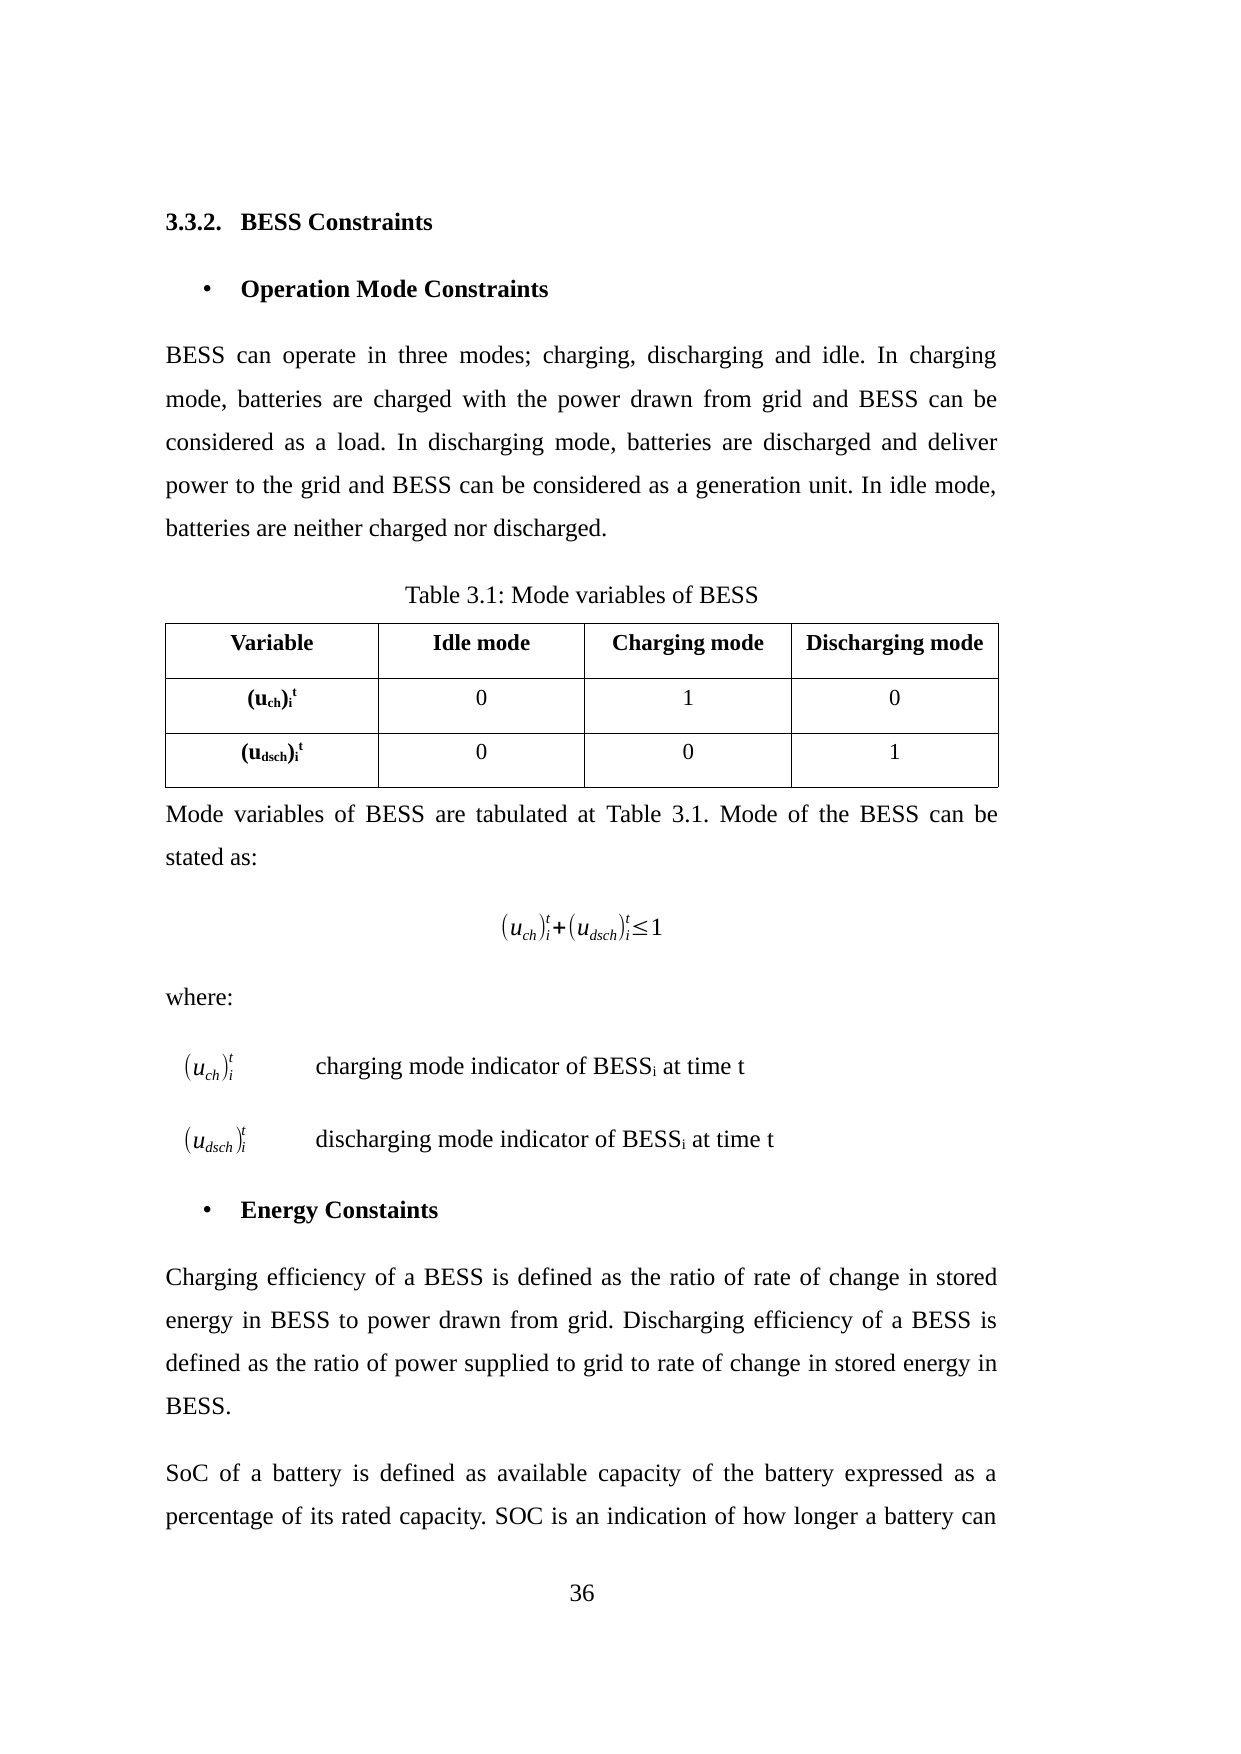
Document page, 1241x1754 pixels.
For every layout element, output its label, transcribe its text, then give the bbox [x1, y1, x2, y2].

text discharging mode indicator of BESSi at time t [165, 1122, 998, 1157]
text Mode variables of BESS are tabulated at Table 3.1. Mode of the BESS can be stated as: [165, 799, 998, 871]
table_header Variable [166, 624, 378, 678]
subtitle Operation Mode Constraints [203, 274, 998, 302]
table_cell 0 [379, 734, 584, 787]
text SoC of a battery is defined as available capacity of the battery expressed as a percentage of its rated capacity. SOC is an indication of how longer a battery can [165, 1458, 998, 1530]
table_header Charging mode [585, 624, 791, 678]
table_cell 0 [585, 734, 791, 787]
text charging mode indicator of BESSi at time t [165, 1049, 998, 1084]
table_cell 0 [379, 679, 584, 732]
table_header Idle mode [379, 624, 584, 678]
list Energy Constaints [203, 1195, 998, 1223]
subtitle BESS Constraints [165, 207, 998, 236]
text BESS can operate in three modes; charging, discharging and idle. In charging mode, batteries are charged with the power drawn from grid and BESS can be considered as a load. In discharging mode, batteries are discharged and deliver power to the grid and BESS can be considered as a generation unit. In idle mode, batteries are neither charged nor discharged. [165, 341, 998, 542]
table_cell (uch)it [166, 679, 378, 732]
table_cell (udsch)it [166, 734, 378, 787]
text where: [165, 982, 998, 1011]
text Charging efficiency of a BESS is defined as the ratio of rate of change in stored energy in BESS to power drawn from grid. Discharging efficiency of a BESS is defined as the ratio of power supplied to grid to rate of change in stored energy in BESS. [165, 1262, 998, 1420]
table_header Discharging mode [792, 624, 998, 678]
table_cell 1 [585, 679, 791, 732]
text Table 3.1: Mode variables of BESS [165, 580, 998, 608]
table_cell 0 [792, 679, 998, 732]
table_cell 1 [792, 734, 998, 787]
